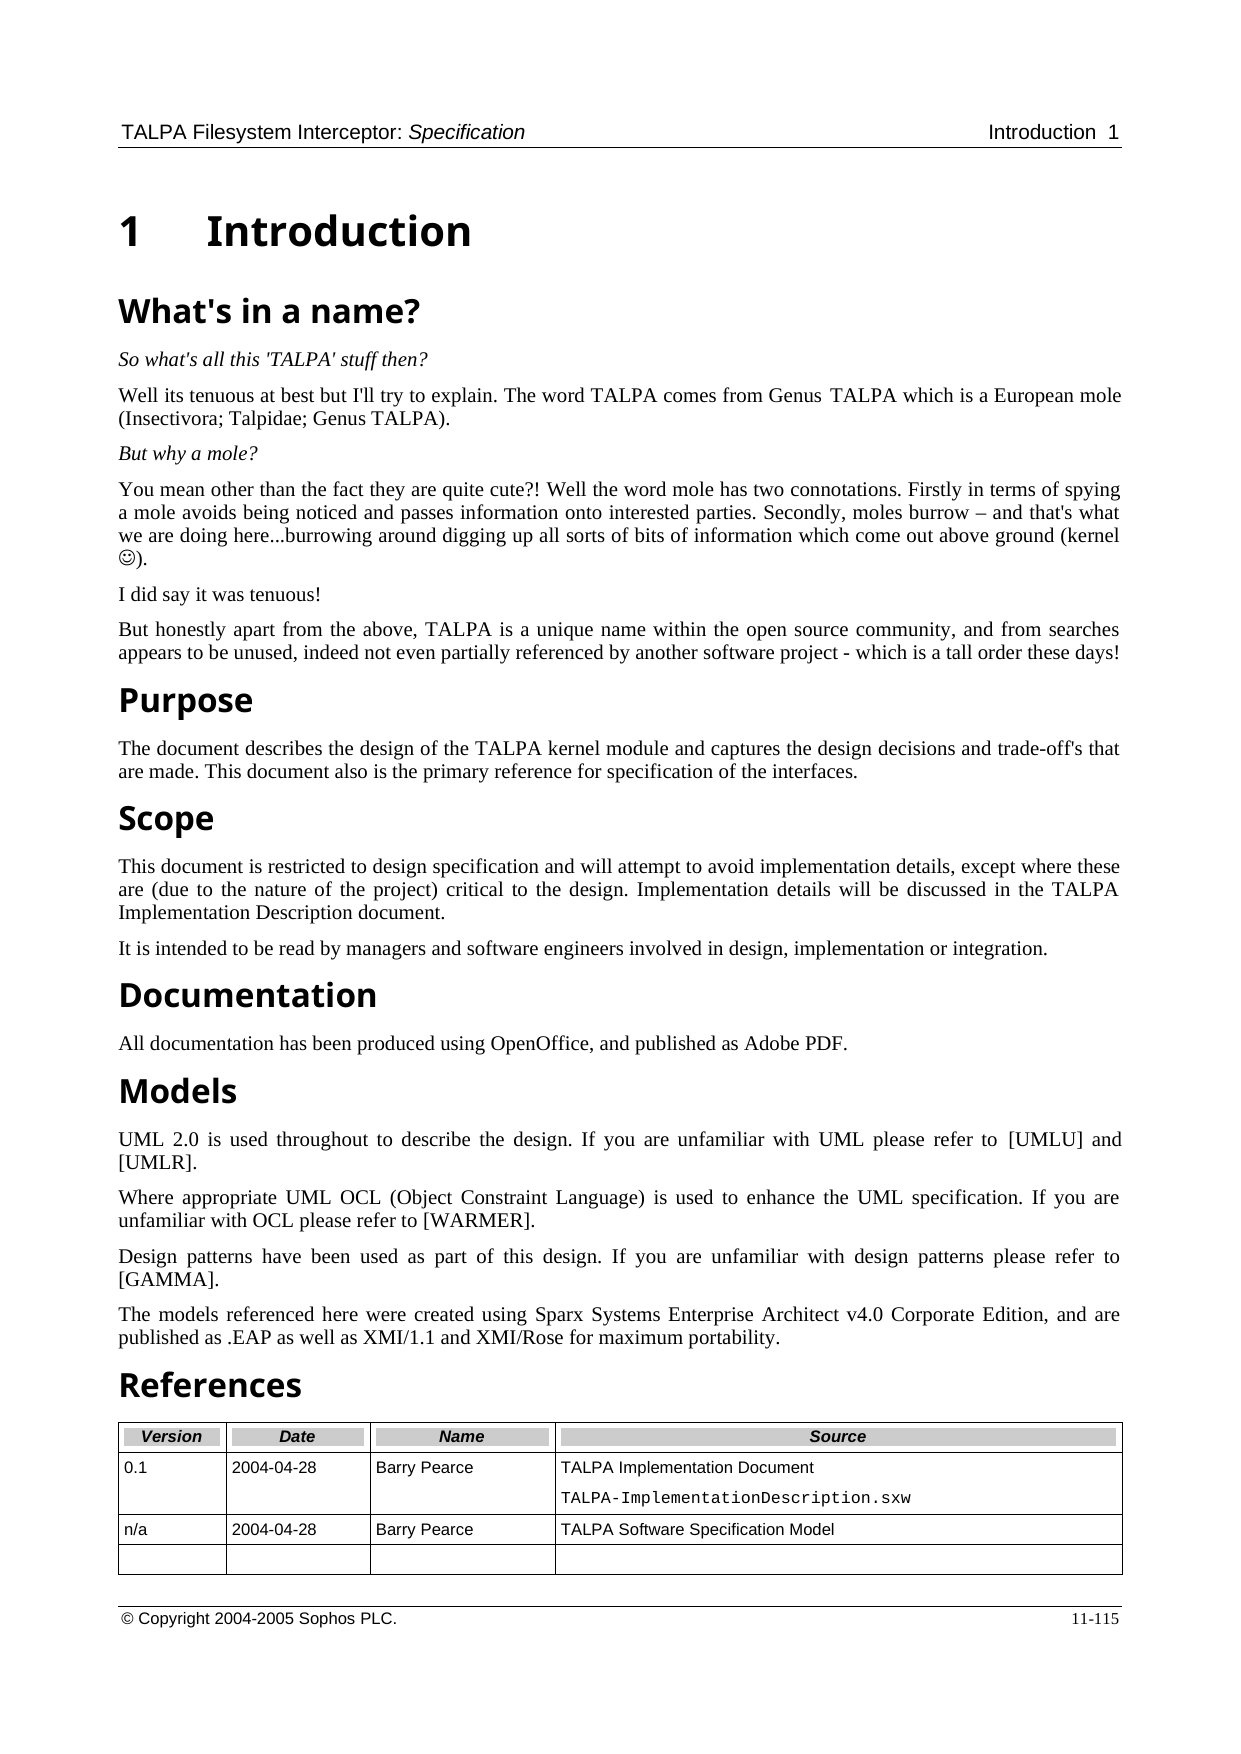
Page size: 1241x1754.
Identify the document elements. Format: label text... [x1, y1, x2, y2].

text I did say it was tenuous! [118, 582, 1122, 605]
table_header Version [119, 1423, 226, 1452]
subtitle What's in a name? [118, 288, 1122, 333]
subtitle Introduction [118, 202, 1122, 259]
table_cell [119, 1545, 226, 1574]
text It is intended to be read by managers and software engineers involved in design, implementation or integration. [118, 937, 1122, 959]
text So what's all this 'TALPA' stuff then? [118, 348, 1122, 371]
subtitle Purpose [118, 676, 1122, 722]
text All documentation has been produced using OpenOffice, and published as Adobe PDF. [118, 1032, 1122, 1055]
text But why a mole? [118, 442, 1122, 465]
table_cell [556, 1545, 1122, 1574]
table_cell TALPA Implementation Document TALPA-ImplementationDescription.sxw [556, 1453, 1122, 1514]
table_cell [371, 1545, 555, 1574]
table_cell 2004-04-28 [227, 1515, 370, 1544]
text Well its tenuous at best but I'll try to explain. The word TALPA comes from Genus TALPA which is a European mole (Insectivora; Talpidae; Genus TALPA). [118, 384, 1122, 430]
text The document describes the design of the TALPA kernel module and captures the design decisions and trade-off's that are made. This document also is the primary reference for specification of the interfaces. [118, 736, 1122, 782]
text You mean other than the fact they are quite cute?! Well the word mole has two connotations. Firstly in terms of spying a mole avoids being noticed and passes information onto interested parties. Secondly, moles burrow – and that's what we are doing here...burrowing around digging up all sorts of bits of information which come out above ground (kernel J). [118, 478, 1122, 570]
table_cell Barry Pearce [371, 1453, 555, 1514]
table_cell TALPA Software Specification Model [556, 1515, 1122, 1544]
table_cell [227, 1545, 370, 1574]
table_cell n/a [119, 1515, 226, 1544]
text This document is restricted to design specification and will attempt to avoid implementation details, except where these are (due to the nature of the project) critical to the design. Implementation details will be discussed in the TALPA Implementation Description document. [118, 855, 1122, 924]
text But honestly apart from the above, TALPA is a unique name within the open source community, and from searches appears to be unused, indeed not even partially referenced by another software project - which is a tall order these days! [118, 618, 1122, 664]
text Where appropriate UML OCL (Object Constraint Language) is used to enhance the UML specification. If you are unfamiliar with OCL please refer to [WARMER]. [118, 1186, 1122, 1232]
text Design patterns have been used as part of this design. If you are unfamiliar with design patterns please refer to [GAMMA]. [118, 1245, 1122, 1291]
subtitle Models [118, 1068, 1122, 1113]
table_header Date [227, 1423, 370, 1452]
table_header Name [371, 1423, 555, 1452]
table_header Source [556, 1423, 1122, 1452]
subtitle Documentation [118, 972, 1122, 1017]
text The models referenced here were created using Sparx Systems Enterprise Architect v4.0 Corporate Edition, and are published as .EAP as well as XMI/1.1 and XMI/Rose for maximum portability. [118, 1303, 1122, 1349]
subtitle Scope [118, 795, 1122, 840]
table_cell Barry Pearce [371, 1515, 555, 1544]
subtitle References [118, 1362, 1122, 1407]
text UML 2.0 is used throughout to describe the design. If you are unfamiliar with UML please refer to [UMLU] and [UMLR]. [118, 1128, 1122, 1174]
table_cell 2004-04-28 [227, 1453, 370, 1514]
table_cell 0.1 [119, 1453, 226, 1514]
